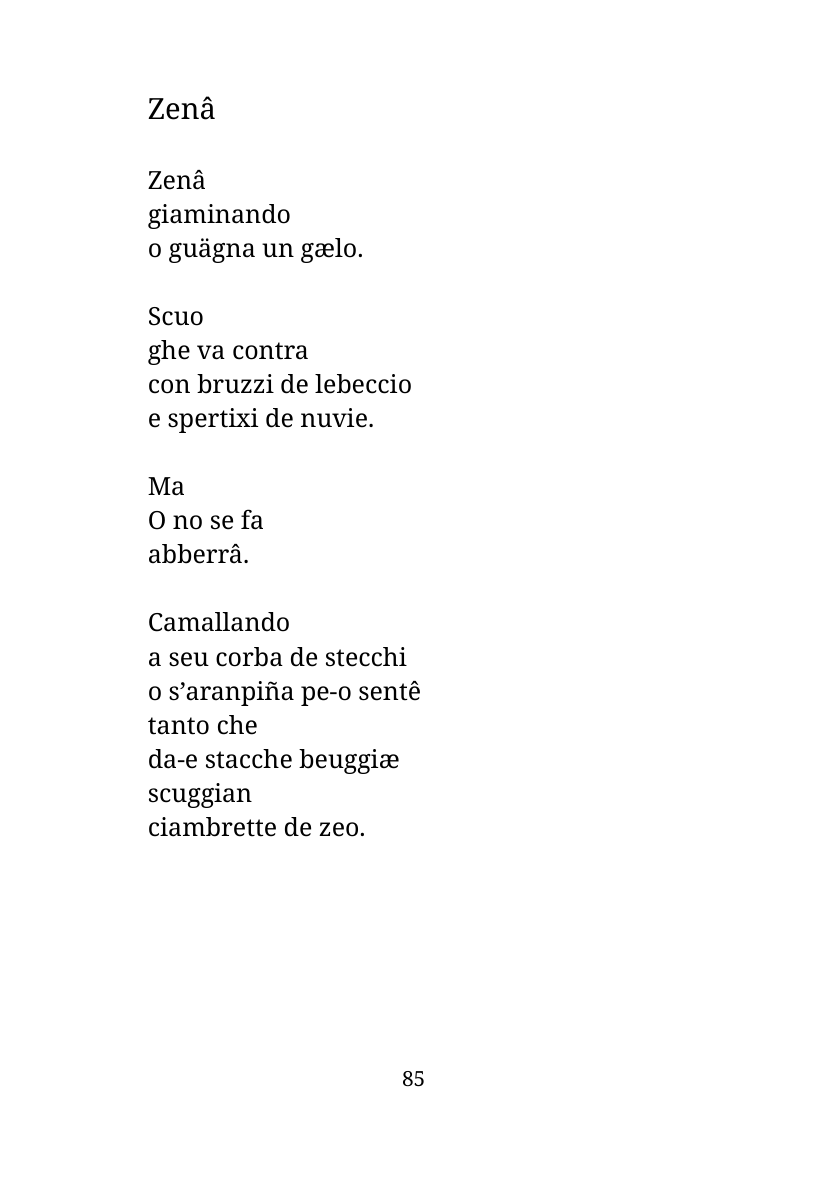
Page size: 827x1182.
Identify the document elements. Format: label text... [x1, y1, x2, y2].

text Camallando [118, 605, 709, 639]
text abberrâ. [118, 537, 709, 571]
text giaminando [118, 196, 709, 230]
text Scuo [118, 298, 709, 333]
text ciambrette de zeo. [118, 809, 709, 843]
text e spertixi de nuvie. [118, 401, 709, 435]
text a seu corba de stecchi [118, 639, 709, 673]
text Zenâ [118, 88, 709, 128]
text o guägna un gælo. [118, 230, 709, 264]
text O no se fa [118, 503, 709, 537]
text da-e stacche beuggiæ [118, 741, 709, 775]
text Zenâ [118, 162, 709, 196]
text con bruzzi de lebeccio [118, 367, 709, 401]
text Ma [118, 469, 709, 503]
text o s’aranpiña pe-o sentê [118, 673, 709, 707]
text ghe va contra [118, 333, 709, 367]
text scuggian [118, 775, 709, 809]
text tanto che [118, 707, 709, 741]
